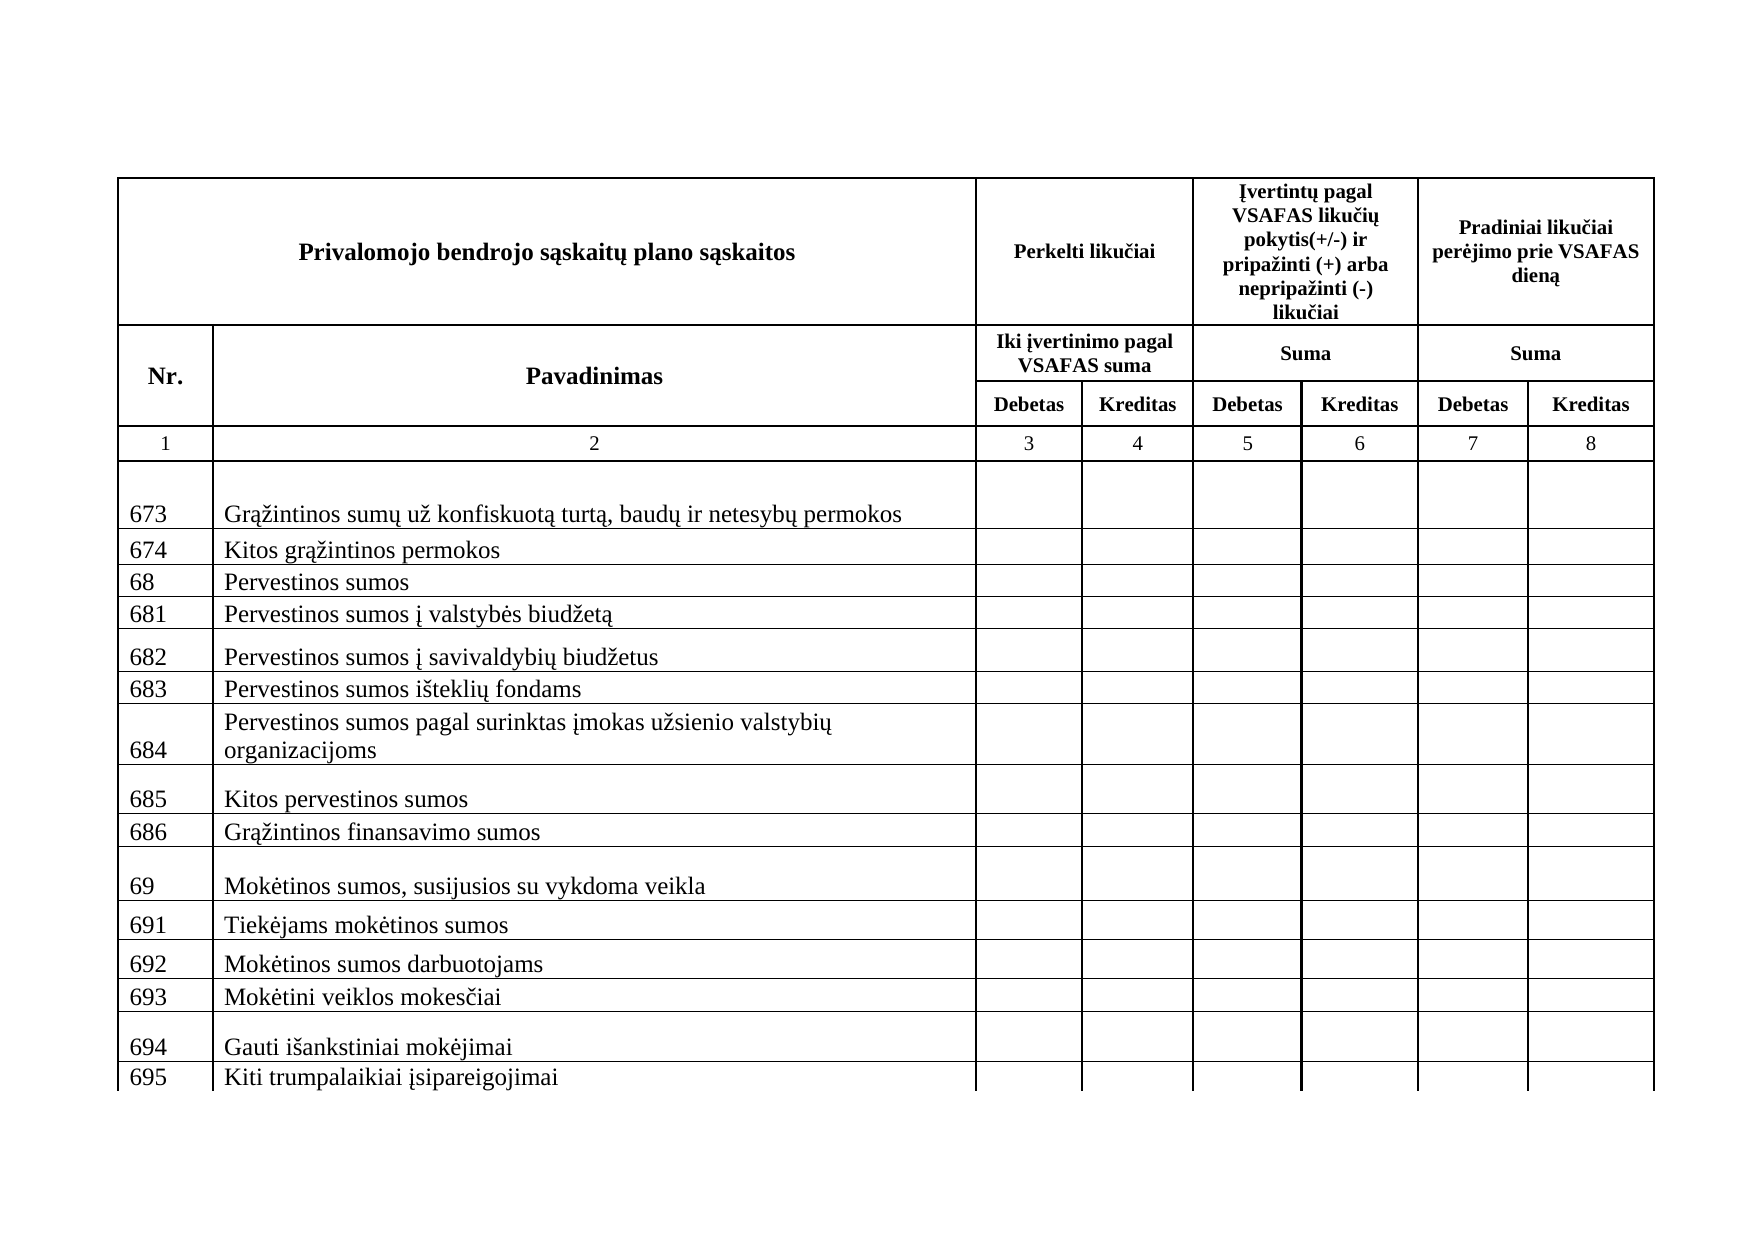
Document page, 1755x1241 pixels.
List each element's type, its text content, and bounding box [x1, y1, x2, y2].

table_cell [1303, 629, 1417, 671]
table_cell 69 [119, 847, 212, 900]
table_cell [1083, 847, 1192, 900]
table_cell 673 [119, 462, 212, 528]
table_cell [1194, 529, 1300, 564]
table_cell [1083, 629, 1192, 671]
table_cell [1303, 672, 1417, 703]
table_cell [1529, 672, 1653, 703]
table_cell Gauti išankstiniai mokėjimai [214, 1012, 975, 1061]
table_cell Suma [1194, 326, 1417, 380]
table_cell [1303, 704, 1417, 764]
table_cell [1194, 565, 1300, 596]
table_cell Pervestinos sumos į savivaldybių biudžetus [214, 629, 975, 671]
table_cell [1529, 765, 1653, 813]
table_cell [1083, 462, 1192, 528]
table_cell [1419, 597, 1527, 628]
table_cell [977, 1012, 1081, 1061]
table_header Perkelti likučiai [977, 179, 1192, 324]
table_cell [1303, 979, 1417, 1011]
table_cell [977, 565, 1081, 596]
table_cell 2 [214, 427, 975, 459]
table_cell Debetas [977, 382, 1081, 425]
table_cell [1194, 901, 1300, 939]
table_cell [1419, 847, 1527, 900]
table_cell Debetas [1419, 382, 1527, 425]
table_cell Kreditas [1083, 382, 1192, 425]
table_cell [1303, 565, 1417, 596]
table_cell [1529, 940, 1653, 978]
table_cell [1529, 814, 1653, 846]
table_cell [1303, 1012, 1417, 1061]
table_cell [977, 597, 1081, 628]
table_cell Kiti trumpalaikiai įsipareigojimai [214, 1062, 975, 1091]
table_cell [1194, 1012, 1300, 1061]
table_cell [1083, 1012, 1192, 1061]
table_cell Grąžintinos sumų už konfiskuotą turtą, baudų ir netesybų permokos [214, 462, 975, 528]
table_cell 3 [977, 427, 1081, 459]
table_cell [1303, 529, 1417, 564]
table_cell Iki įvertinimo pagal VSAFAS suma [977, 326, 1192, 380]
table_cell [1083, 597, 1192, 628]
table_cell [1529, 629, 1653, 671]
table_cell Tiekėjams mokėtinos sumos [214, 901, 975, 939]
table_cell [1529, 462, 1653, 528]
table_cell 1 [119, 427, 212, 459]
table_cell [977, 462, 1081, 528]
table_cell 695 [119, 1062, 212, 1091]
table_cell 5 [1194, 427, 1300, 459]
table_cell Grąžintinos finansavimo sumos [214, 814, 975, 846]
table_cell Kreditas [1303, 382, 1417, 425]
table_cell [1194, 847, 1300, 900]
table_cell [1194, 814, 1300, 846]
table_cell [1303, 1062, 1417, 1091]
table_cell [1083, 565, 1192, 596]
table_cell [1419, 940, 1527, 978]
table_cell 684 [119, 704, 212, 764]
table_cell [1419, 901, 1527, 939]
table_cell [977, 979, 1081, 1011]
table_cell Mokėtinos sumos darbuotojams [214, 940, 975, 978]
table_cell [977, 940, 1081, 978]
table_cell [1083, 1062, 1192, 1091]
table_cell Pervestinos sumos pagal surinktas įmokas užsienio valstybių organizacijoms [214, 704, 975, 764]
table_cell [1194, 1062, 1300, 1091]
table_cell [1529, 565, 1653, 596]
table_cell [1419, 629, 1527, 671]
table_cell 682 [119, 629, 212, 671]
table_cell [977, 765, 1081, 813]
table_cell [1419, 765, 1527, 813]
table_cell 68 [119, 565, 212, 596]
table_cell 683 [119, 672, 212, 703]
table_cell [1083, 979, 1192, 1011]
table_cell [1419, 529, 1527, 564]
table_cell [1194, 597, 1300, 628]
table_cell 693 [119, 979, 212, 1011]
table_cell Kreditas [1529, 382, 1653, 425]
table_cell [977, 629, 1081, 671]
table_header Įvertintų pagal VSAFAS likučių pokytis(+/-) ir pripažinti (+) arba nepripažinti (-) likučiai [1194, 179, 1417, 324]
table_cell [1419, 814, 1527, 846]
table_cell [1419, 1012, 1527, 1061]
table_cell 685 [119, 765, 212, 813]
table_cell Suma [1419, 326, 1653, 380]
table_cell [1303, 847, 1417, 900]
table_cell [1303, 901, 1417, 939]
table_cell [1529, 1062, 1653, 1091]
table_cell Kitos pervestinos sumos [214, 765, 975, 813]
table_cell [1194, 704, 1300, 764]
table_cell 694 [119, 1012, 212, 1061]
table_cell [1419, 979, 1527, 1011]
table_cell [1083, 529, 1192, 564]
table_cell Pervestinos sumos išteklių fondams [214, 672, 975, 703]
table_cell 4 [1083, 427, 1192, 459]
table_cell Mokėtinos sumos, susijusios su vykdoma veikla [214, 847, 975, 900]
table_cell [1083, 765, 1192, 813]
table_cell Nr. [119, 326, 212, 425]
table_cell [1419, 462, 1527, 528]
table_cell [977, 1062, 1081, 1091]
table_cell [1083, 672, 1192, 703]
table_cell Pervestinos sumos į valstybės biudžetą [214, 597, 975, 628]
table_cell 7 [1419, 427, 1527, 459]
table_cell [1083, 704, 1192, 764]
table_cell [1194, 672, 1300, 703]
table_cell 6 [1303, 427, 1417, 459]
table_cell [1419, 704, 1527, 764]
table_cell [1194, 462, 1300, 528]
table_cell [977, 672, 1081, 703]
table_cell [1303, 940, 1417, 978]
table_cell [1419, 1062, 1527, 1091]
table_cell [1529, 704, 1653, 764]
table_cell Debetas [1194, 382, 1300, 425]
table_header Privalomojo bendrojo sąskaitų plano sąskaitos [119, 179, 975, 324]
table_cell [977, 704, 1081, 764]
table_cell 686 [119, 814, 212, 846]
table_cell [1303, 462, 1417, 528]
table_cell Pavadinimas [214, 326, 975, 425]
table_cell Kitos grąžintinos permokos [214, 529, 975, 564]
table_cell 674 [119, 529, 212, 564]
table_cell [1194, 765, 1300, 813]
table_cell [1529, 901, 1653, 939]
table_cell 691 [119, 901, 212, 939]
table_cell [1303, 814, 1417, 846]
table_cell [1419, 672, 1527, 703]
table_cell [1303, 597, 1417, 628]
table_cell [1419, 565, 1527, 596]
table_cell [1194, 940, 1300, 978]
table_cell [1083, 901, 1192, 939]
table_cell [1529, 847, 1653, 900]
table_cell [1529, 1012, 1653, 1061]
table_cell [977, 847, 1081, 900]
table_cell 681 [119, 597, 212, 628]
table_cell [1303, 765, 1417, 813]
table_cell [1529, 979, 1653, 1011]
table_cell [1529, 597, 1653, 628]
table_cell [1529, 529, 1653, 564]
table_cell Pervestinos sumos [214, 565, 975, 596]
table_cell 8 [1529, 427, 1653, 459]
table_cell [977, 901, 1081, 939]
table_cell [1083, 814, 1192, 846]
table_cell [1194, 629, 1300, 671]
table_header Pradiniai likučiai perėjimo prie VSAFAS dieną [1419, 179, 1653, 324]
table_cell [977, 529, 1081, 564]
table_cell 692 [119, 940, 212, 978]
table_cell [977, 814, 1081, 846]
table_cell [1194, 979, 1300, 1011]
table_cell [1083, 940, 1192, 978]
table_cell Mokėtini veiklos mokesčiai [214, 979, 975, 1011]
